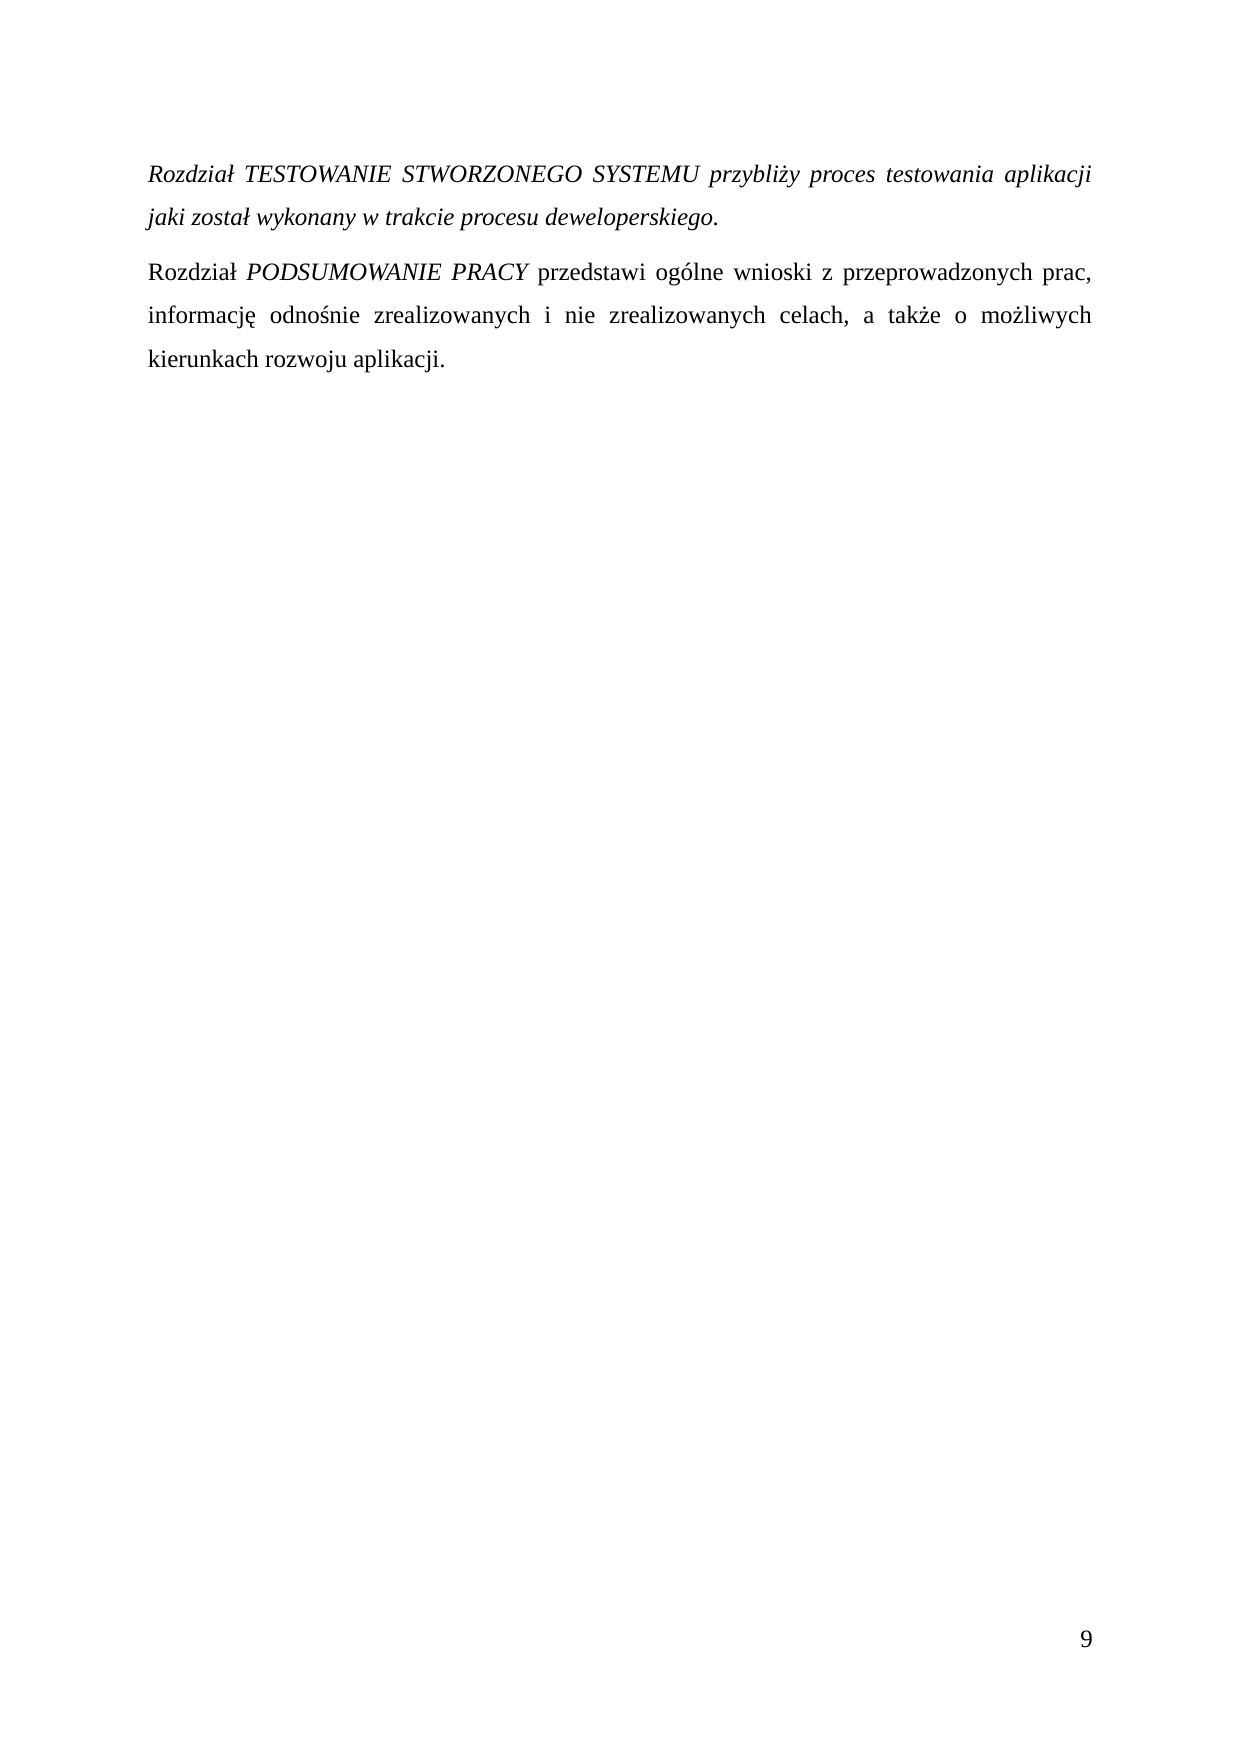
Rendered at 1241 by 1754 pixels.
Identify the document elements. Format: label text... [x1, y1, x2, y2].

text Rozdział PODSUMOWANIE PRACY przedstawi ogólne wnioski z przeprowadzonych prac, informację odnośnie zrealizowanych i nie zrealizowanych celach, a także o możliwych kierunkach rozwoju aplikacji. [148, 257, 1092, 372]
text Rozdział TESTOWANIE STWORZONEGO SYSTEMU przybliży proces testowania aplikacji jaki został wykonany w trakcie procesu deweloperskiego. [148, 159, 1092, 231]
